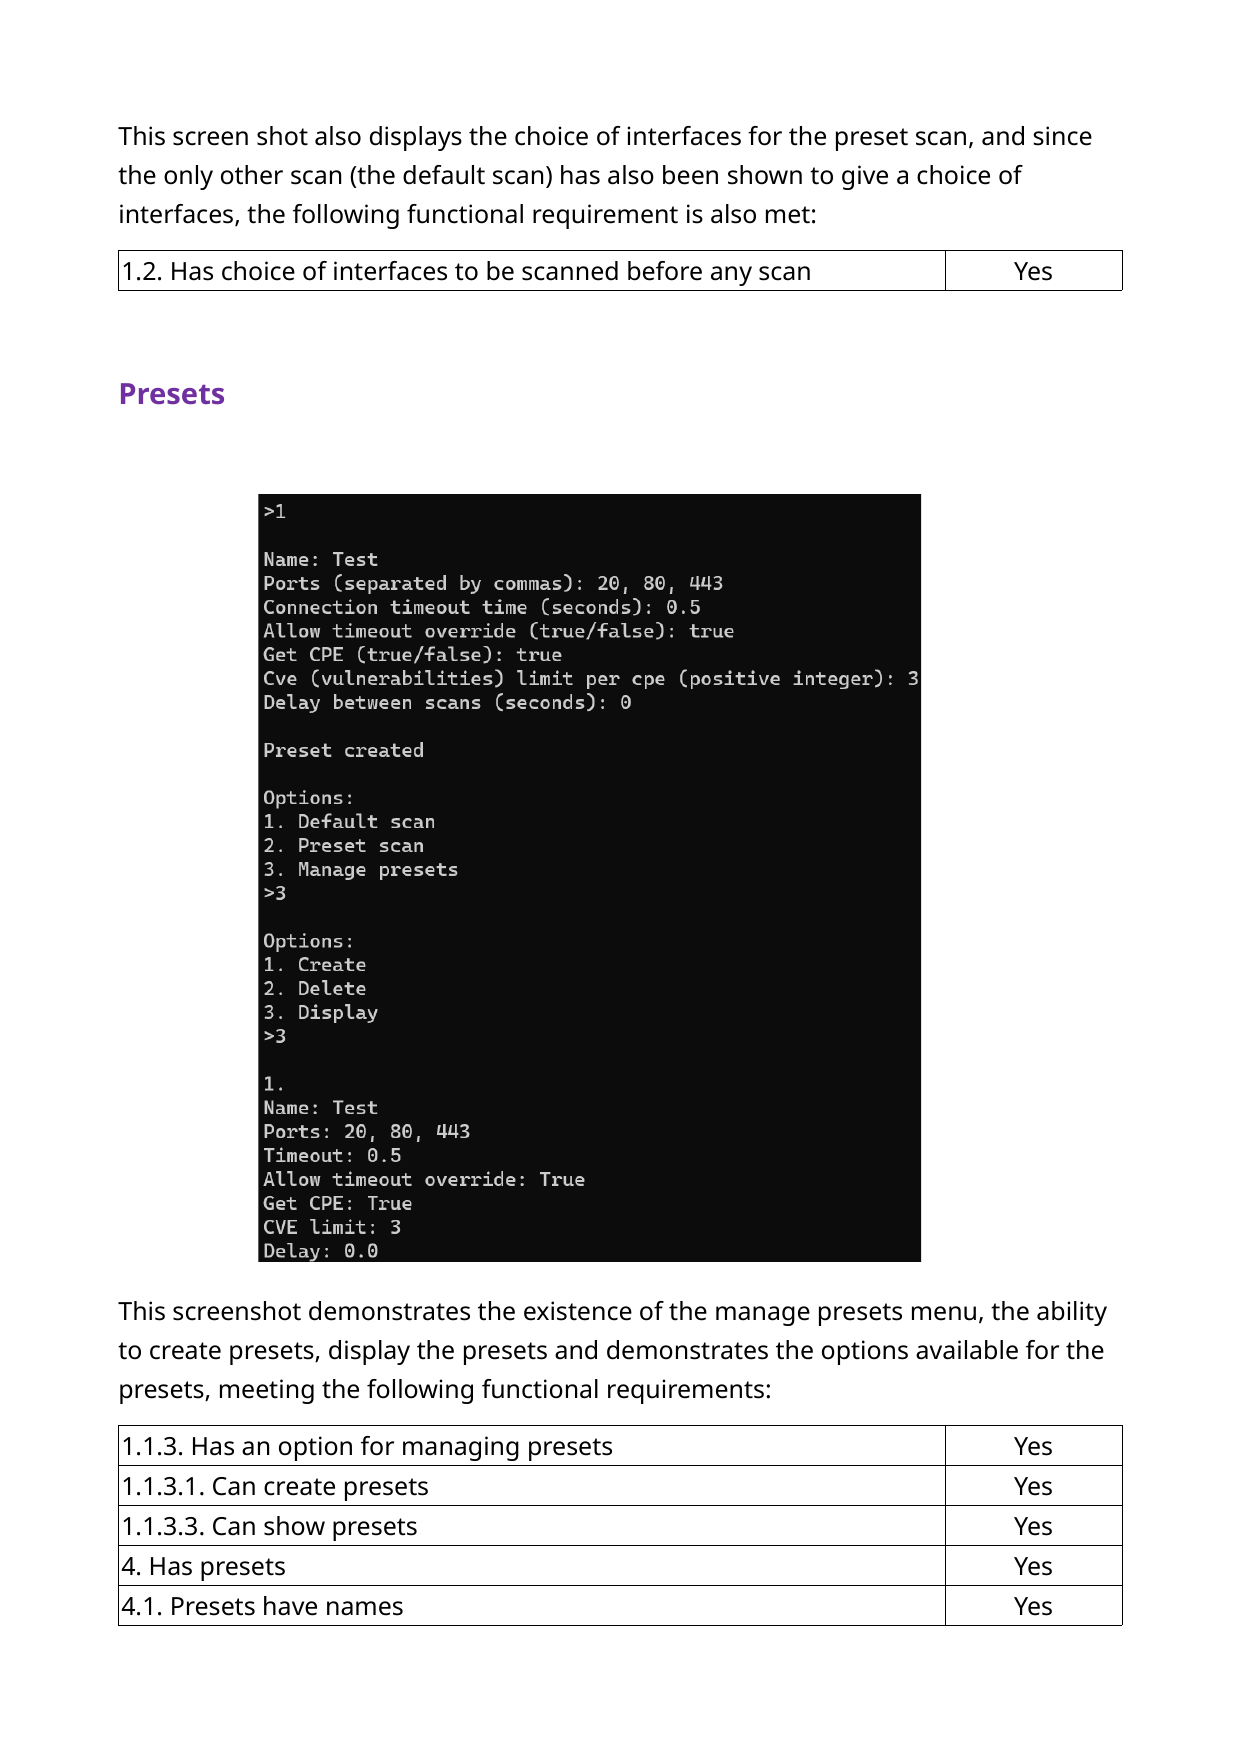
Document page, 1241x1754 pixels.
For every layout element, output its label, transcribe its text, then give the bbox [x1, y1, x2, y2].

table_cell 4.1. Presets have names [119, 1586, 945, 1625]
table_header Yes [946, 1426, 1122, 1465]
table_cell 4. Has presets [119, 1546, 945, 1585]
table_cell Yes [946, 1466, 1122, 1505]
picture [258, 494, 922, 1262]
table_cell Yes [946, 1586, 1122, 1625]
table_cell 1.1.3.1. Can create presets [119, 1466, 945, 1505]
text This screenshot demonstrates the existence of the manage presets menu, the ability to create presets, display the presets and demonstrates the options available for the presets, meeting the following functional requirements: [118, 1293, 1122, 1406]
subtitle Presets [118, 373, 1122, 413]
text This screen shot also displays the choice of interfaces for the preset scan, and since the only other scan (the default scan) has also been shown to give a choice of interfaces, the following functional requirement is also met: [118, 118, 1122, 231]
table_header Yes [946, 251, 1122, 290]
table_header 1.2. Has choice of interfaces to be scanned before any scan [119, 251, 945, 290]
table_header 1.1.3. Has an option for managing presets [119, 1426, 945, 1465]
table_cell 1.1.3.3. Can show presets [119, 1506, 945, 1545]
table_cell Yes [946, 1506, 1122, 1545]
table_cell Yes [946, 1546, 1122, 1585]
